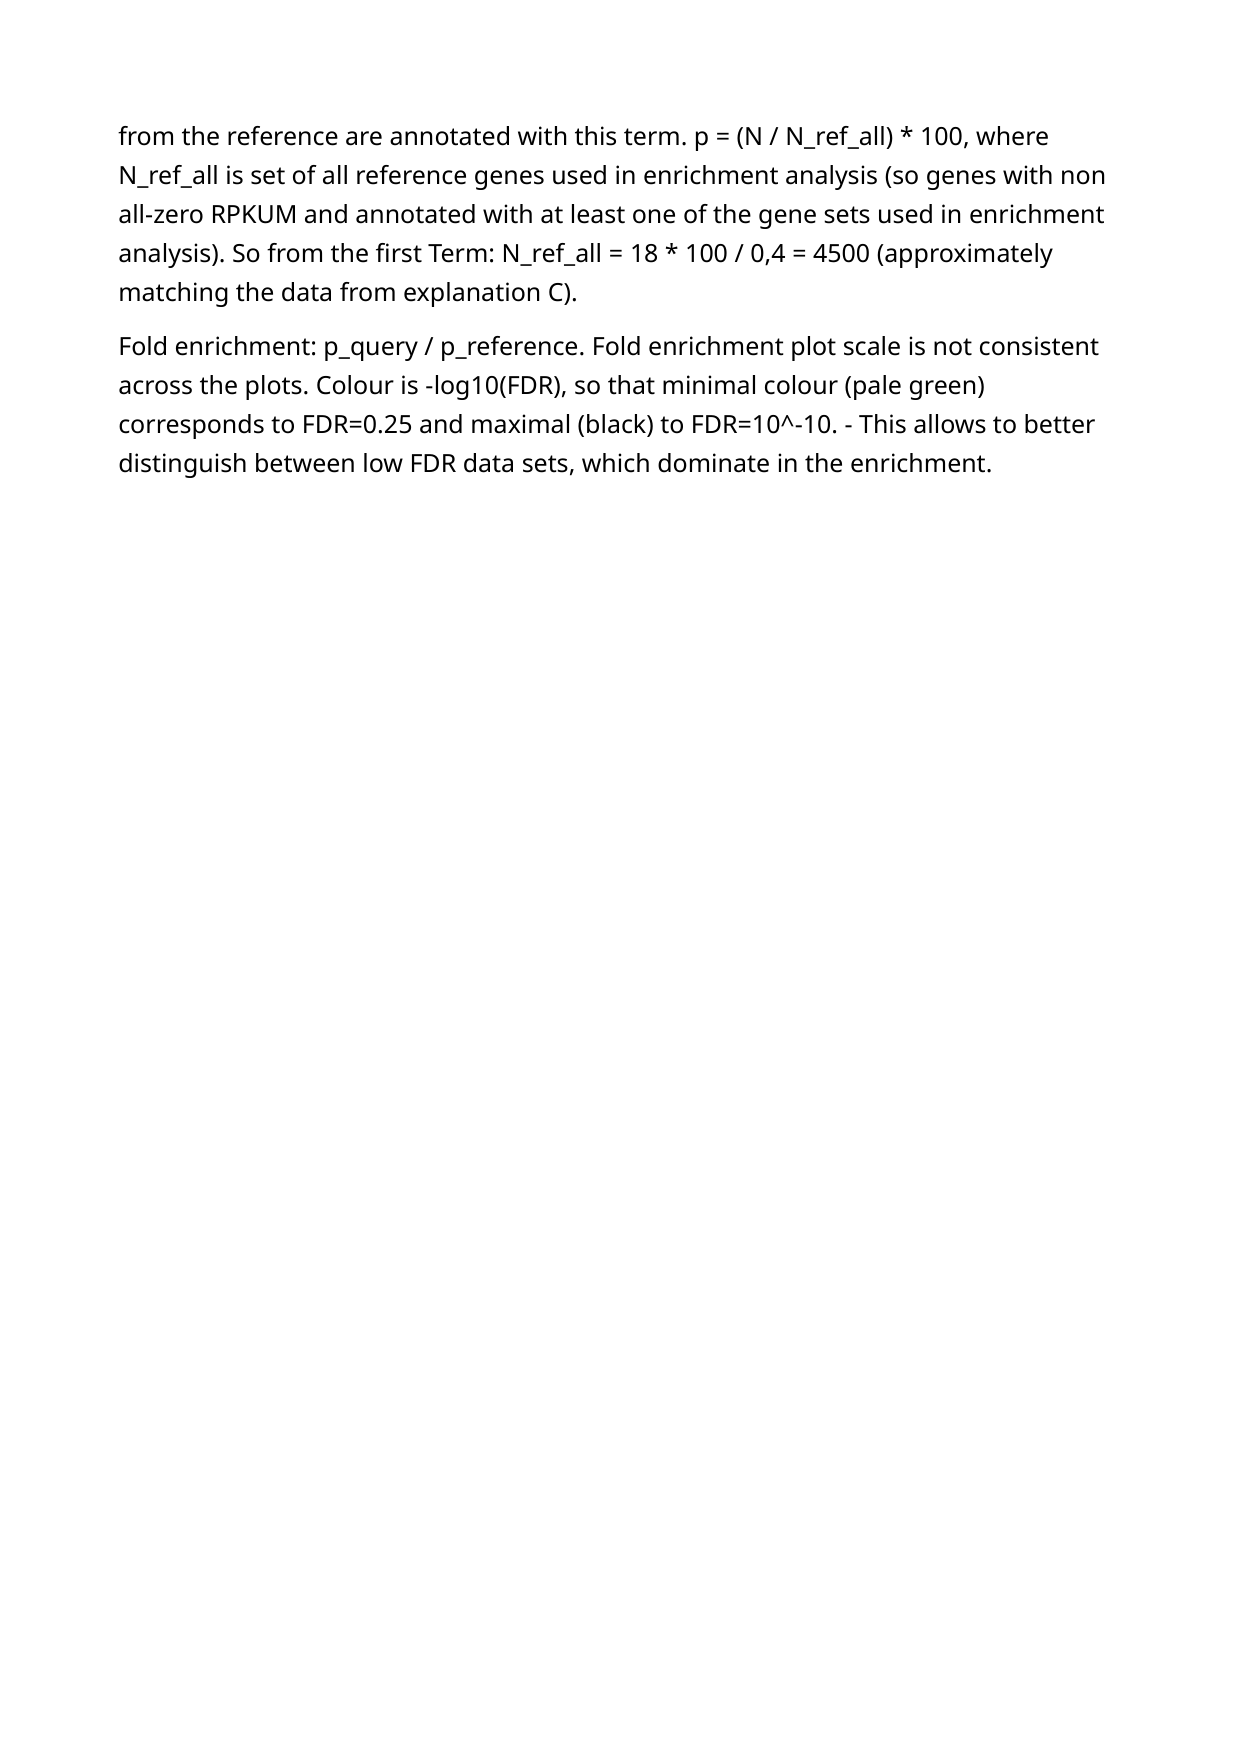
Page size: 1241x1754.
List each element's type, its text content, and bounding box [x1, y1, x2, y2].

text from the reference are annotated with this term. p = (N / N_ref_all) * 100, where N_ref_all is set of all reference genes used in enrichment analysis (so genes with non all-zero RPKUM and annotated with at least one of the gene sets used in enrichment analysis). So from the first Term: N_ref_all = 18 * 100 / 0,4 = 4500 (approximately matching the data from explanation C). [118, 118, 1122, 309]
text Fold enrichment: p_query / p_reference. Fold enrichment plot scale is not consistent across the plots. Colour is -log10(FDR), so that minimal colour (pale green) corresponds to FDR=0.25 and maximal (black) to FDR=10^-10. - This allows to better distinguish between low FDR data sets, which dominate in the enrichment. [118, 328, 1122, 480]
